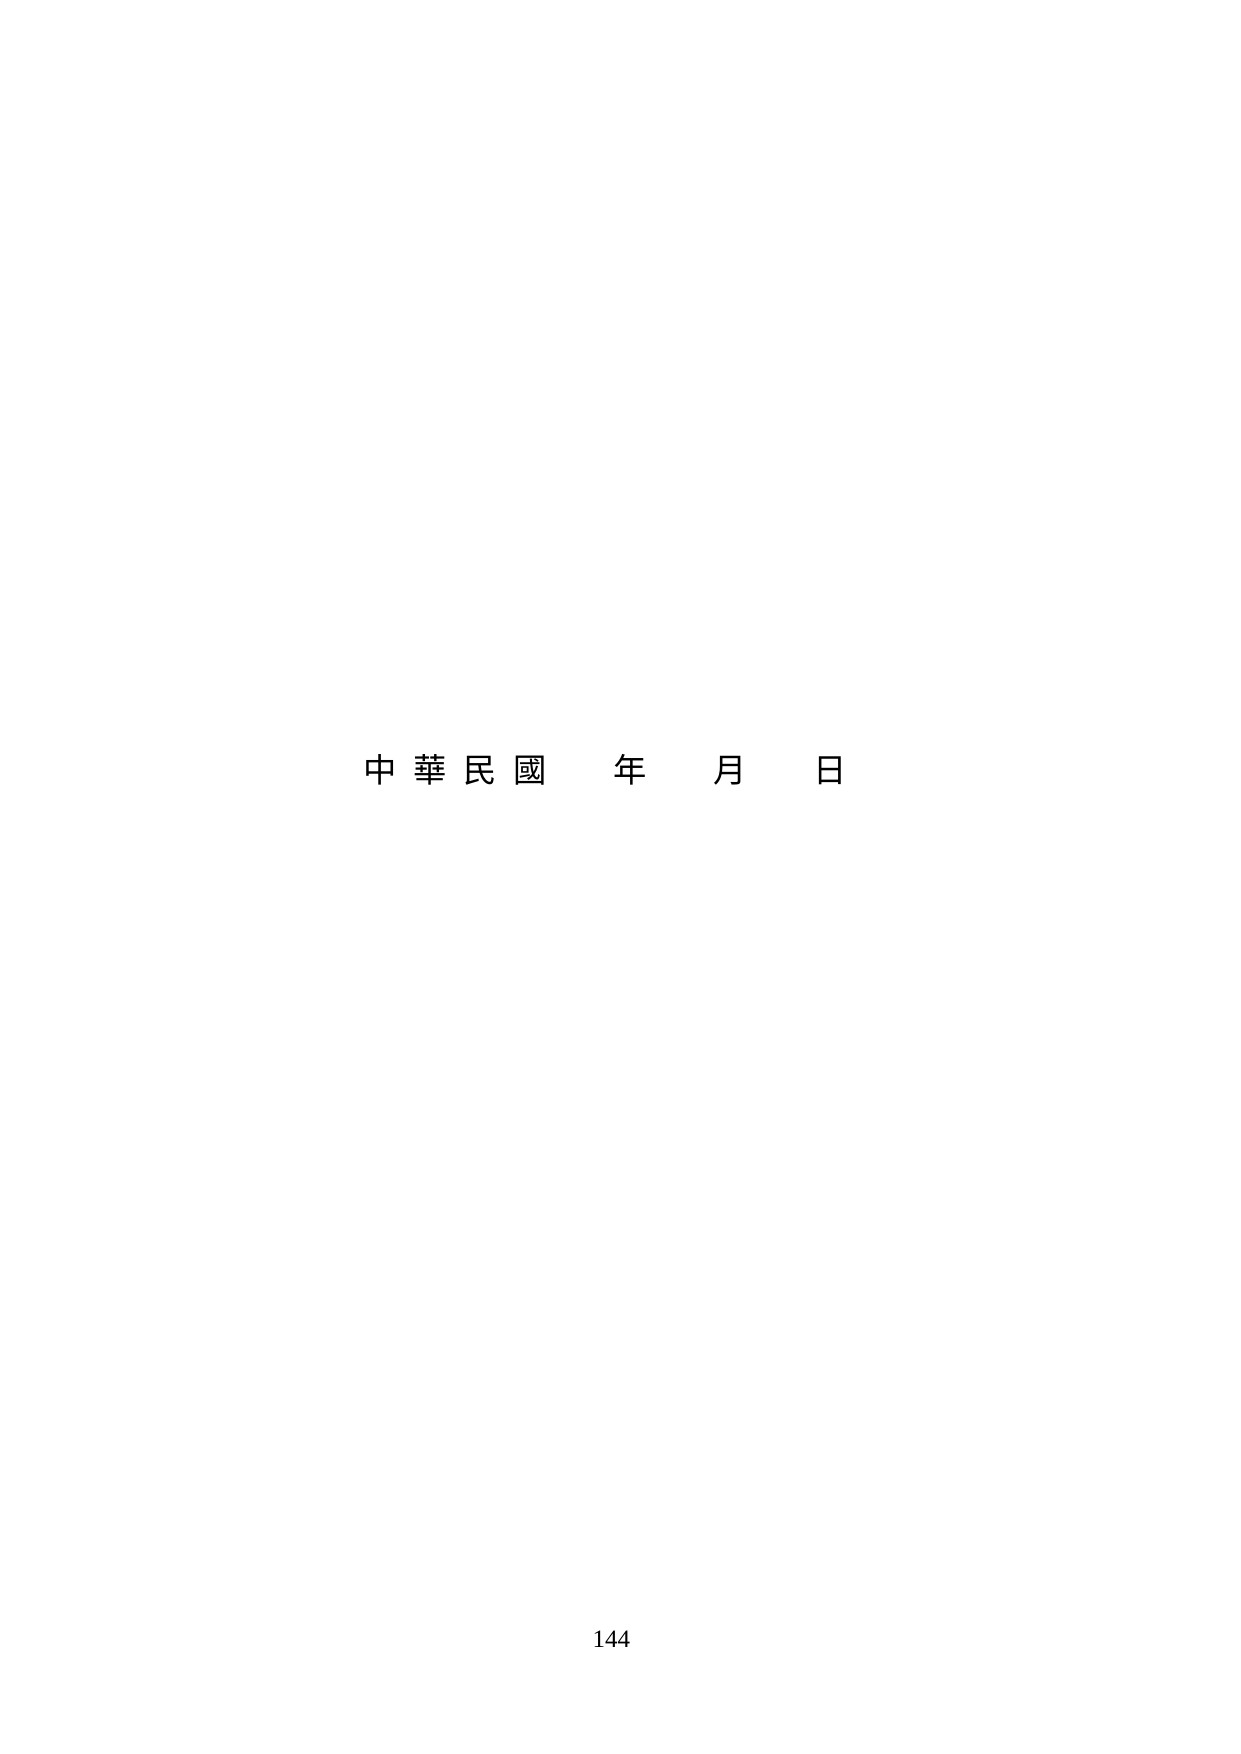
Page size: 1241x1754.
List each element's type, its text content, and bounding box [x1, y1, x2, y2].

text 中 華 民 國 年 月 日 [118, 727, 1092, 789]
